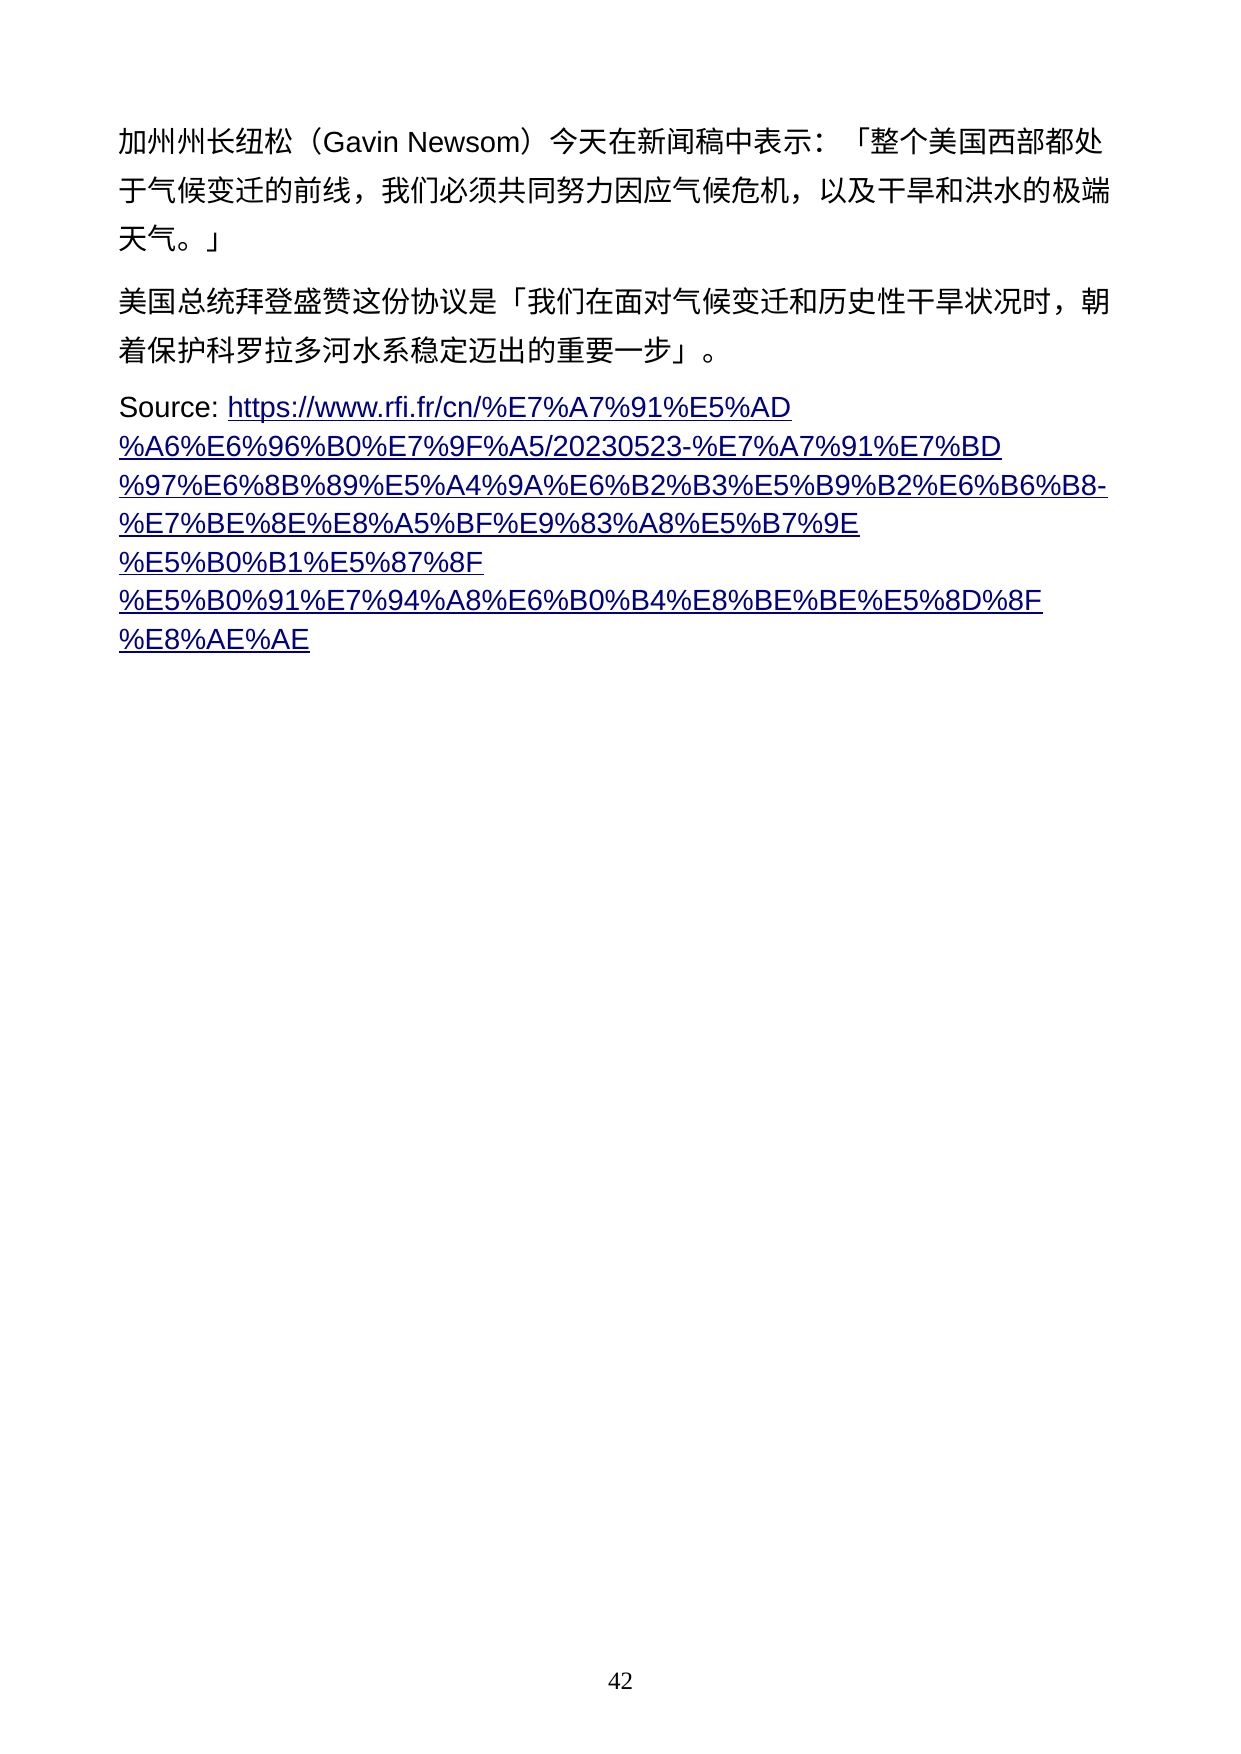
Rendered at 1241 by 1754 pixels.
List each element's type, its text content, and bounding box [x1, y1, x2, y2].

text Source: https://www.rfi.fr/cn/%E7%A7%91%E5%AD%A6%E6%96%B0%E7%9F%A5/20230523-%E7%A7%91%E7%BD%97%E6%8B%89%E5%A4%9A%E6%B2%B3%E5%B9%B2%E6%B6%B8-%E7%BE%8E%E8%A5%BF%E9%83%A8%E5%B7%9E%E5%B0%B1%E5%87%8F%E5%B0%91%E7%94%A8%E6%B0%B4%E8%BE%BE%E5%8D%8F%E8%AE%AE [118, 390, 1122, 655]
text 加州州长纽松（Gavin Newsom）今天在新闻稿中表示：「整个美国西部都处于气候变迁的前线，我们必须共同努力因应气候危机，以及干旱和洪水的极端天气。」 [118, 118, 1122, 258]
text 美国总统拜登盛赞这份协议是「我们在面对气候变迁和历史性干旱状况时，朝着保护科罗拉多河水系稳定迈出的重要一步」。 [118, 279, 1122, 369]
